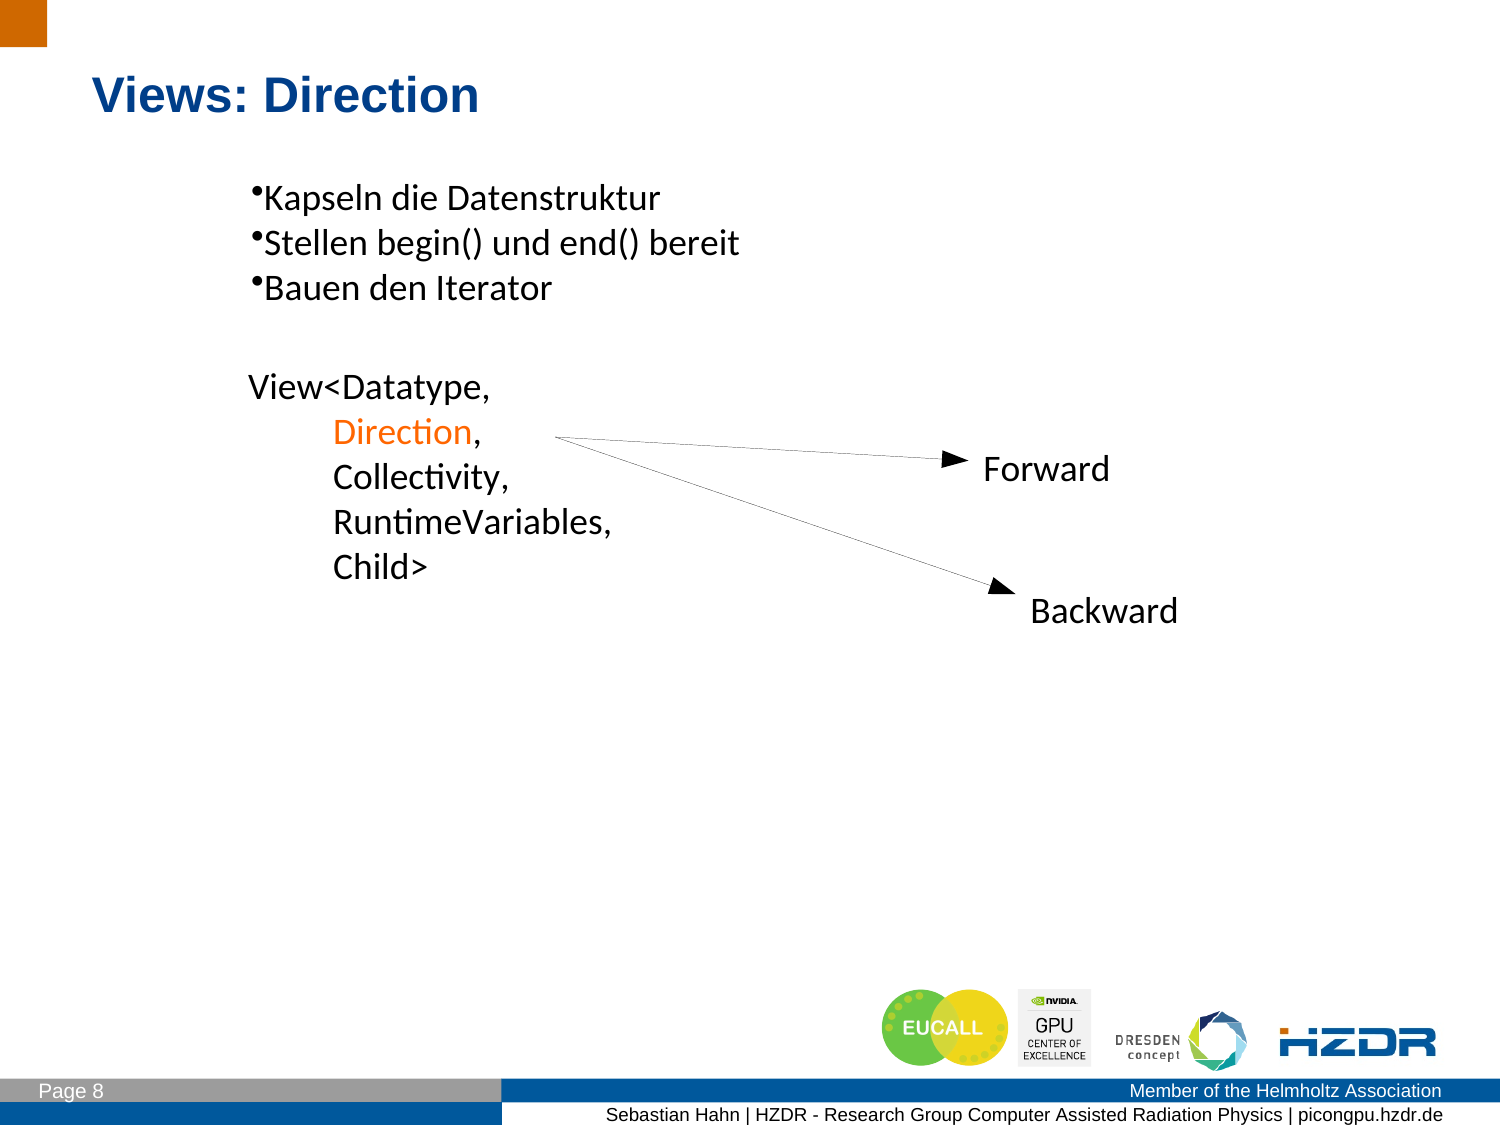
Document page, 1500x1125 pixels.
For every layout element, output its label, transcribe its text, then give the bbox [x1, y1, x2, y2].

text_box View<Datatype, Direction, Collectivity, RuntimeVariables, Child> [233, 354, 1418, 595]
picture [874, 980, 1099, 1075]
text_box Kapseln die Datenstruktur Stellen begin() und end() bereit Bauen den Iterator [236, 165, 872, 316]
text_box Forward [968, 437, 1149, 497]
list Views: Direction [76, 54, 1424, 209]
picture [1257, 1011, 1453, 1073]
text_box Backward [1015, 578, 1229, 639]
picture [1116, 1011, 1247, 1071]
